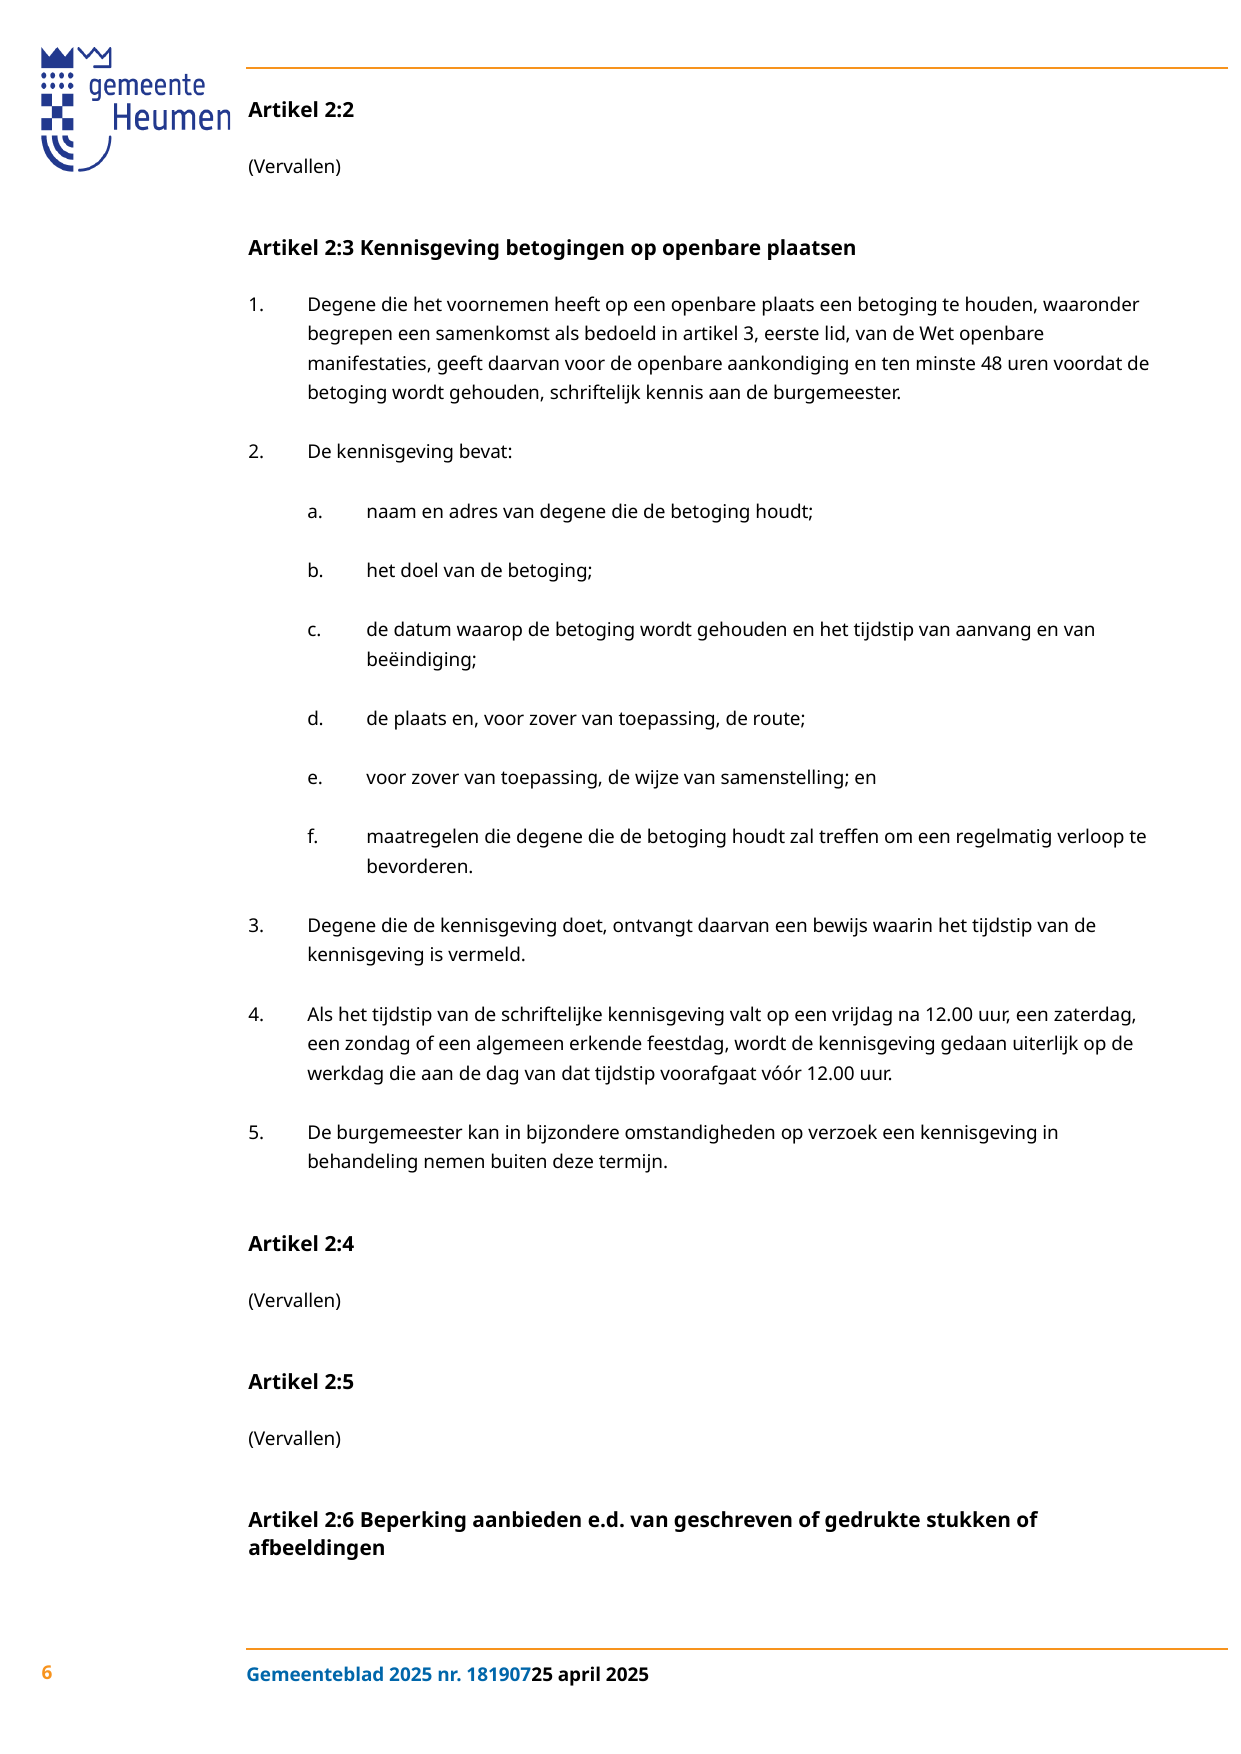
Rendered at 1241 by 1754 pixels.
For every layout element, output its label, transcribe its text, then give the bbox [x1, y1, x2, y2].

list Degene die de kennisgeving doet, ontvangt daarvan een bewijs waarin het tijdstip van de kennisgeving is vermeld. [248, 912, 1152, 967]
text Artikel 2:2 [248, 95, 1152, 123]
list voor zover van toepassing, de wijze van samenstelling; en [307, 764, 1152, 790]
text Artikel 2:6 Beperking aanbieden e.d. van geschreven of gedrukte stukken of afbeeldingen [248, 1505, 1152, 1562]
text (Vervallen) [248, 153, 1152, 178]
text Artikel 2:4 [248, 1229, 1152, 1257]
list de datum waarop de betoging wordt gehouden en het tijdstip van aanvang en van beëindiging; [307, 616, 1152, 672]
text (Vervallen) [248, 1425, 1152, 1451]
list maatregelen die degene die de betoging houdt zal treffen om een regelmatig verloop te bevorderen. [307, 823, 1152, 879]
list het doel van de betoging; [307, 557, 1152, 583]
text Artikel 2:5 [248, 1367, 1152, 1395]
list naam en adres van degene die de betoging houdt; [307, 498, 1152, 524]
text (Vervallen) [248, 1287, 1152, 1312]
list De kennisgeving bevat: [248, 439, 1152, 464]
list de plaats en, voor zover van toepassing, de route; [307, 705, 1152, 731]
list Degene die het voornemen heeft op een openbare plaats een betoging te houden, waaronder begrepen een samenkomst als bedoeld in artikel 3, eerste lid, van de Wet openbare manifestaties, geeft daarvan voor de openbare aankondiging en ten minste 48 uren voordat de betoging wordt gehouden, schriftelijk kennis aan de burgemeester. [248, 291, 1152, 405]
list Als het tijdstip van de schriftelijke kennisgeving valt op een vrijdag na 12.00 uur, een zaterdag, een zondag of een algemeen erkende feestdag, wordt de kennisgeving gedaan uiterlijk op de werkdag die aan de dag van dat tijdstip voorafgaat vóór 12.00 uur. [248, 1001, 1152, 1086]
text Artikel 2:3 Kennisgeving betogingen op openbare plaatsen [248, 233, 1152, 261]
picture [41, 47, 231, 172]
list De burgemeester kan in bijzondere omstandigheden op verzoek een kennisgeving in behandeling nemen buiten deze termijn. [248, 1119, 1152, 1174]
